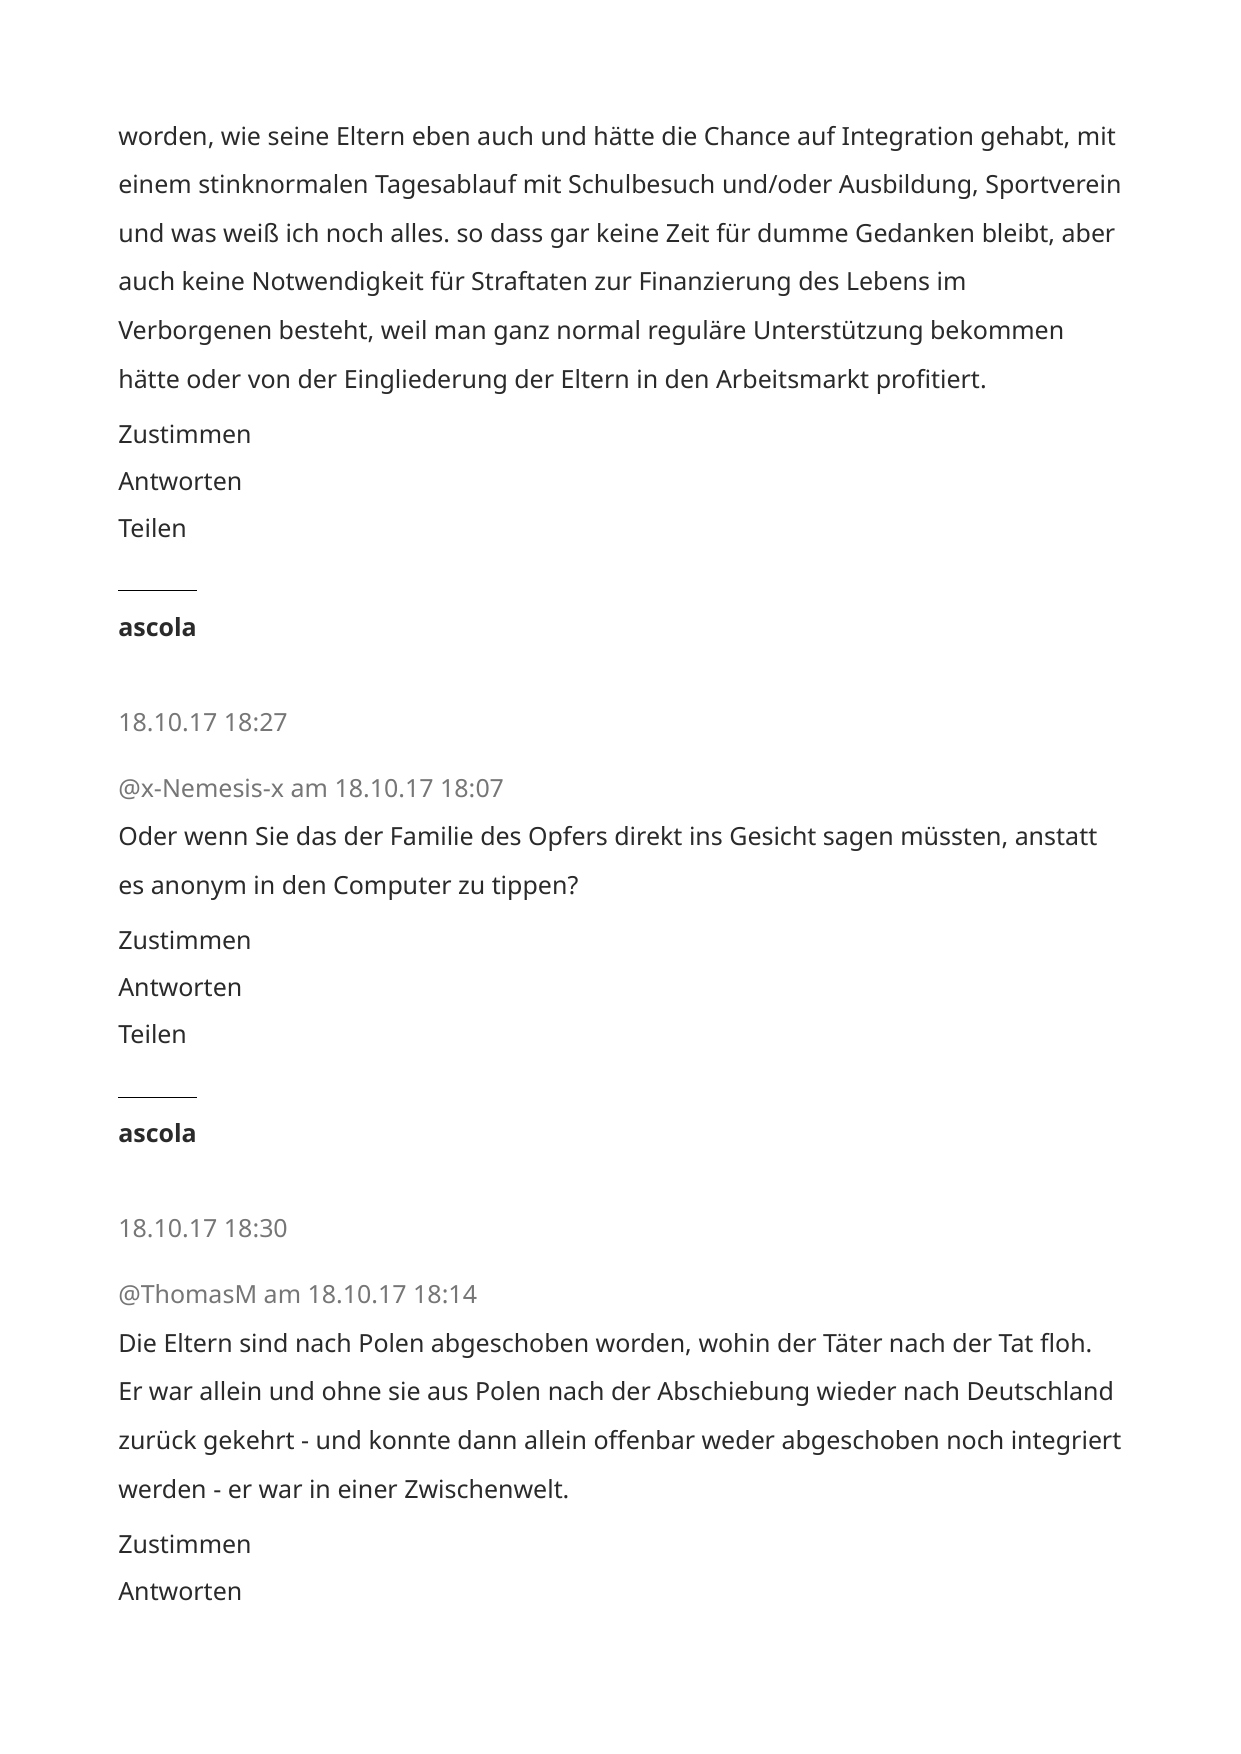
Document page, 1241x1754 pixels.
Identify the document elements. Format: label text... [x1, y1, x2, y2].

text @x-Nemesis-x am 18.10.17 18:07 Oder wenn Sie das der Familie des Opfers direkt ins Gesicht sagen müssten, anstatt es anonym in den Computer zu tippen? [118, 770, 1122, 902]
text Antworten [118, 463, 1122, 497]
text 18.10.17 18:27 [118, 705, 1117, 739]
text Antworten [118, 1573, 1122, 1607]
text 18.10.17 18:30 [118, 1211, 1117, 1245]
text Antworten [118, 970, 1122, 1004]
text Zustimmen [118, 1526, 1122, 1560]
text Teilen [118, 510, 1122, 544]
text Zustimmen [118, 416, 1122, 450]
text ascola [118, 1097, 1114, 1149]
text @ThomasM am 18.10.17 18:14 Die Eltern sind nach Polen abgeschoben worden, wohin der Täter nach der Tat floh. Er war allein und ohne sie aus Polen nach der Abschiebung wieder nach Deutschland zurück gekehrt - und konnte dann allein offenbar weder abgeschoben noch integriert werden - er war in einer Zwischenwelt. [118, 1277, 1122, 1505]
text worden, wie seine Eltern eben auch und hätte die Chance auf Integration gehabt, mit einem stinknormalen Tagesablauf mit Schulbesuch und/oder Ausbildung, Sportverein und was weiß ich noch alles. so dass gar keine Zeit für dumme Gedanken bleibt, aber auch keine Notwendigkeit für Straftaten zur Finanzierung des Lebens im Verborgenen besteht, weil man ganz normal reguläre Unterstützung bekommen hätte oder von der Eingliederung der Eltern in den Arbeitsmarkt profitiert. [118, 118, 1122, 395]
text Zustimmen [118, 923, 1122, 957]
text ascola [118, 590, 1114, 643]
text Teilen [118, 1017, 1122, 1051]
